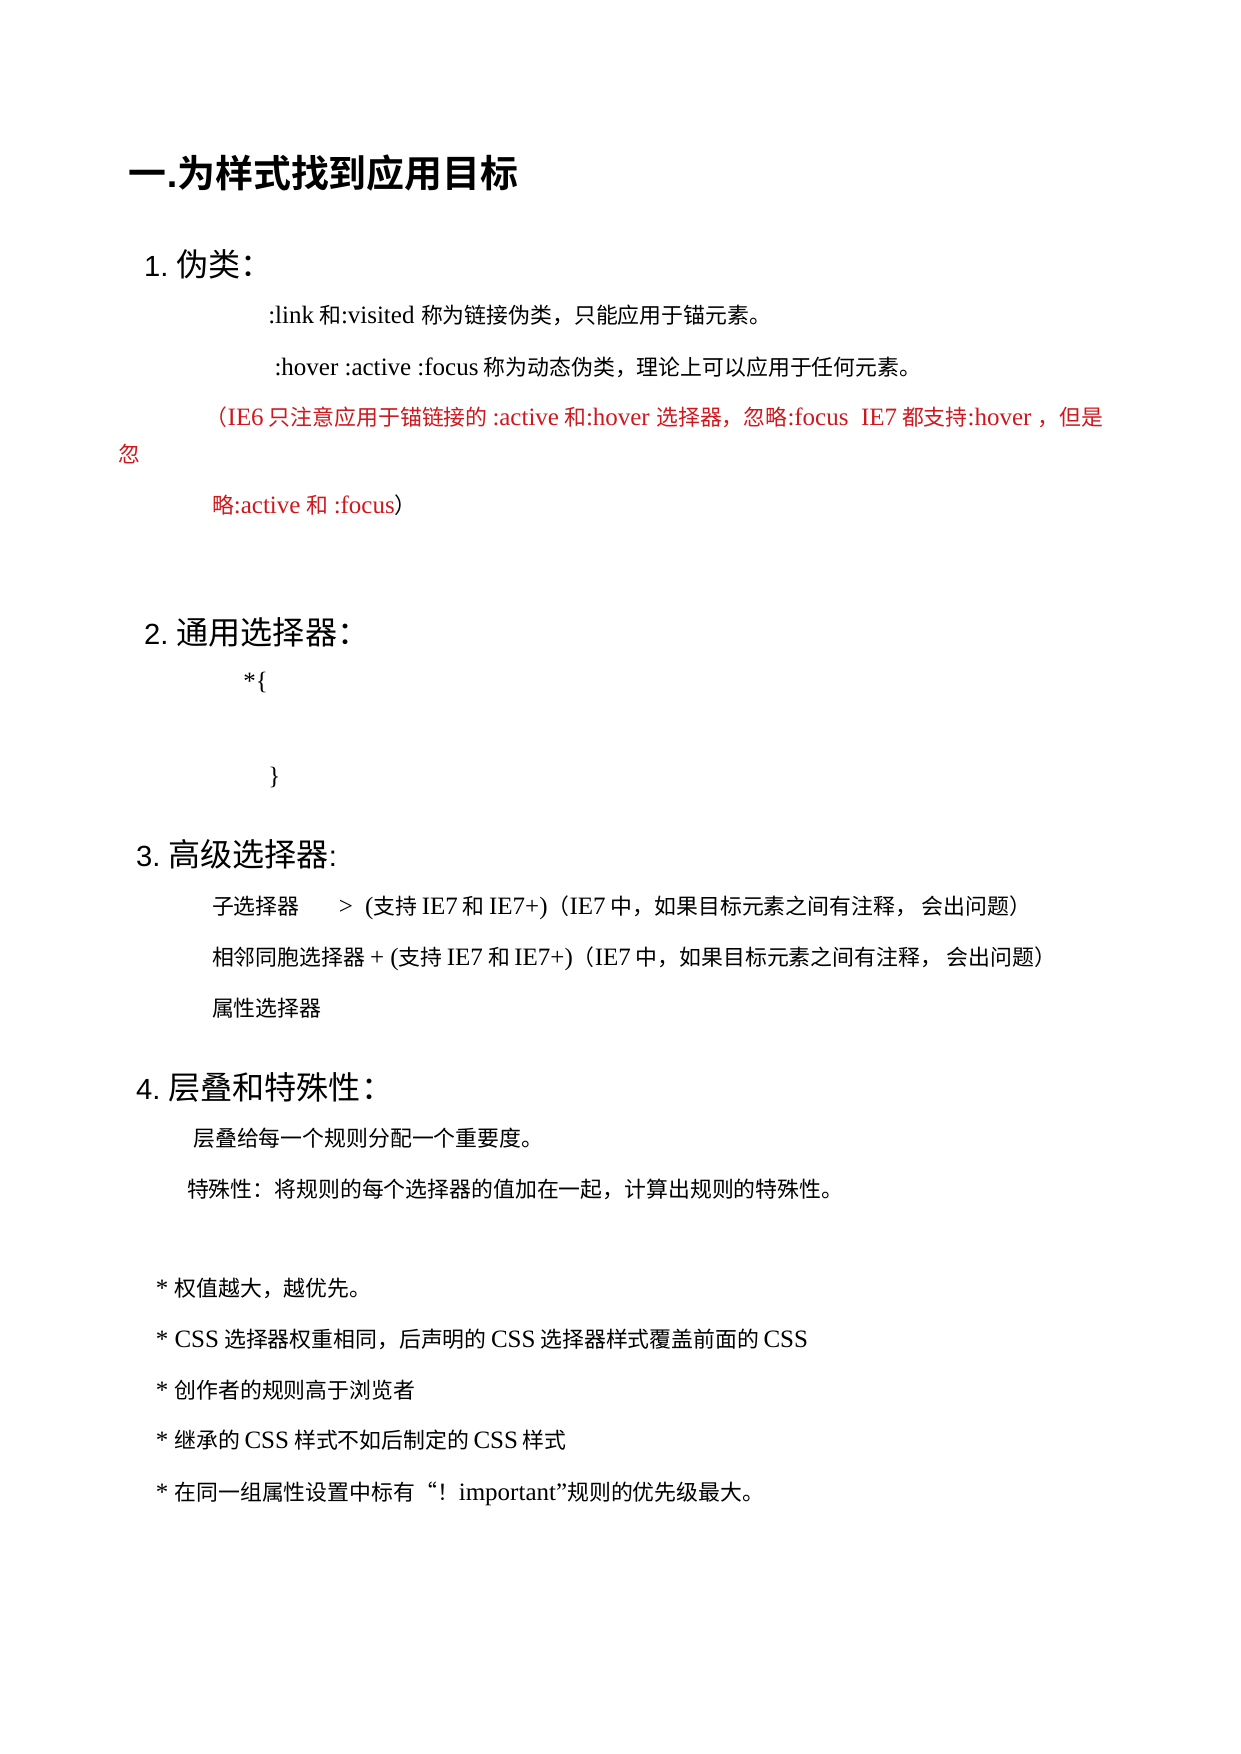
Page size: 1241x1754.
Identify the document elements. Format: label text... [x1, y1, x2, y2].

text * 在同一组属性设置中标有“！important”规则的优先级最大。 [118, 1474, 1122, 1506]
text } [118, 761, 1122, 790]
text 特殊性：将规则的每个选择器的值加在一起，计算出规则的特殊性。 [118, 1172, 1122, 1204]
subtitle 3. 高级选择器: [136, 830, 1122, 876]
text :link和:visited 称为链接伪类，只能应用于锚元素。 [118, 298, 1122, 330]
text 属性选择器 [118, 991, 1122, 1022]
subtitle 4. 层叠和特殊性： [136, 1062, 1122, 1109]
text 略:active 和 :focus） [118, 488, 1122, 519]
text * 继承的CSS样式不如后制定的CSS样式 [118, 1423, 1122, 1455]
text 子选择器 > (支持IE7和IE7+)（IE7中，如果目标元素之间有注释， 会出问题） [118, 889, 1122, 920]
text * 权值越大，越优先。 [118, 1271, 1122, 1302]
text 相邻同胞选择器 + (支持IE7和IE7+)（IE7中，如果目标元素之间有注释， 会出问题） [118, 939, 1122, 971]
subtitle 2. 通用选择器： [136, 607, 1122, 653]
text （IE6只注意应用于锚链接的 :active和:hover 选择器，忽略:focus IE7都支持:hover ，但是忽 [118, 400, 1122, 468]
subtitle 1. 伪类： [136, 239, 1122, 286]
text *{ [118, 666, 1122, 695]
text * 创作者的规则高于浏览者 [118, 1373, 1122, 1404]
subtitle 一.为样式找到应用目标 [118, 143, 1122, 198]
text :hover :active :focus称为动态伪类，理论上可以应用于任何元素。 [118, 349, 1122, 381]
text 层叠给每一个规则分配一个重要度。 [118, 1121, 1122, 1153]
text * CSS选择器权重相同，后声明的CSS选择器样式覆盖前面的CSS [118, 1322, 1122, 1353]
